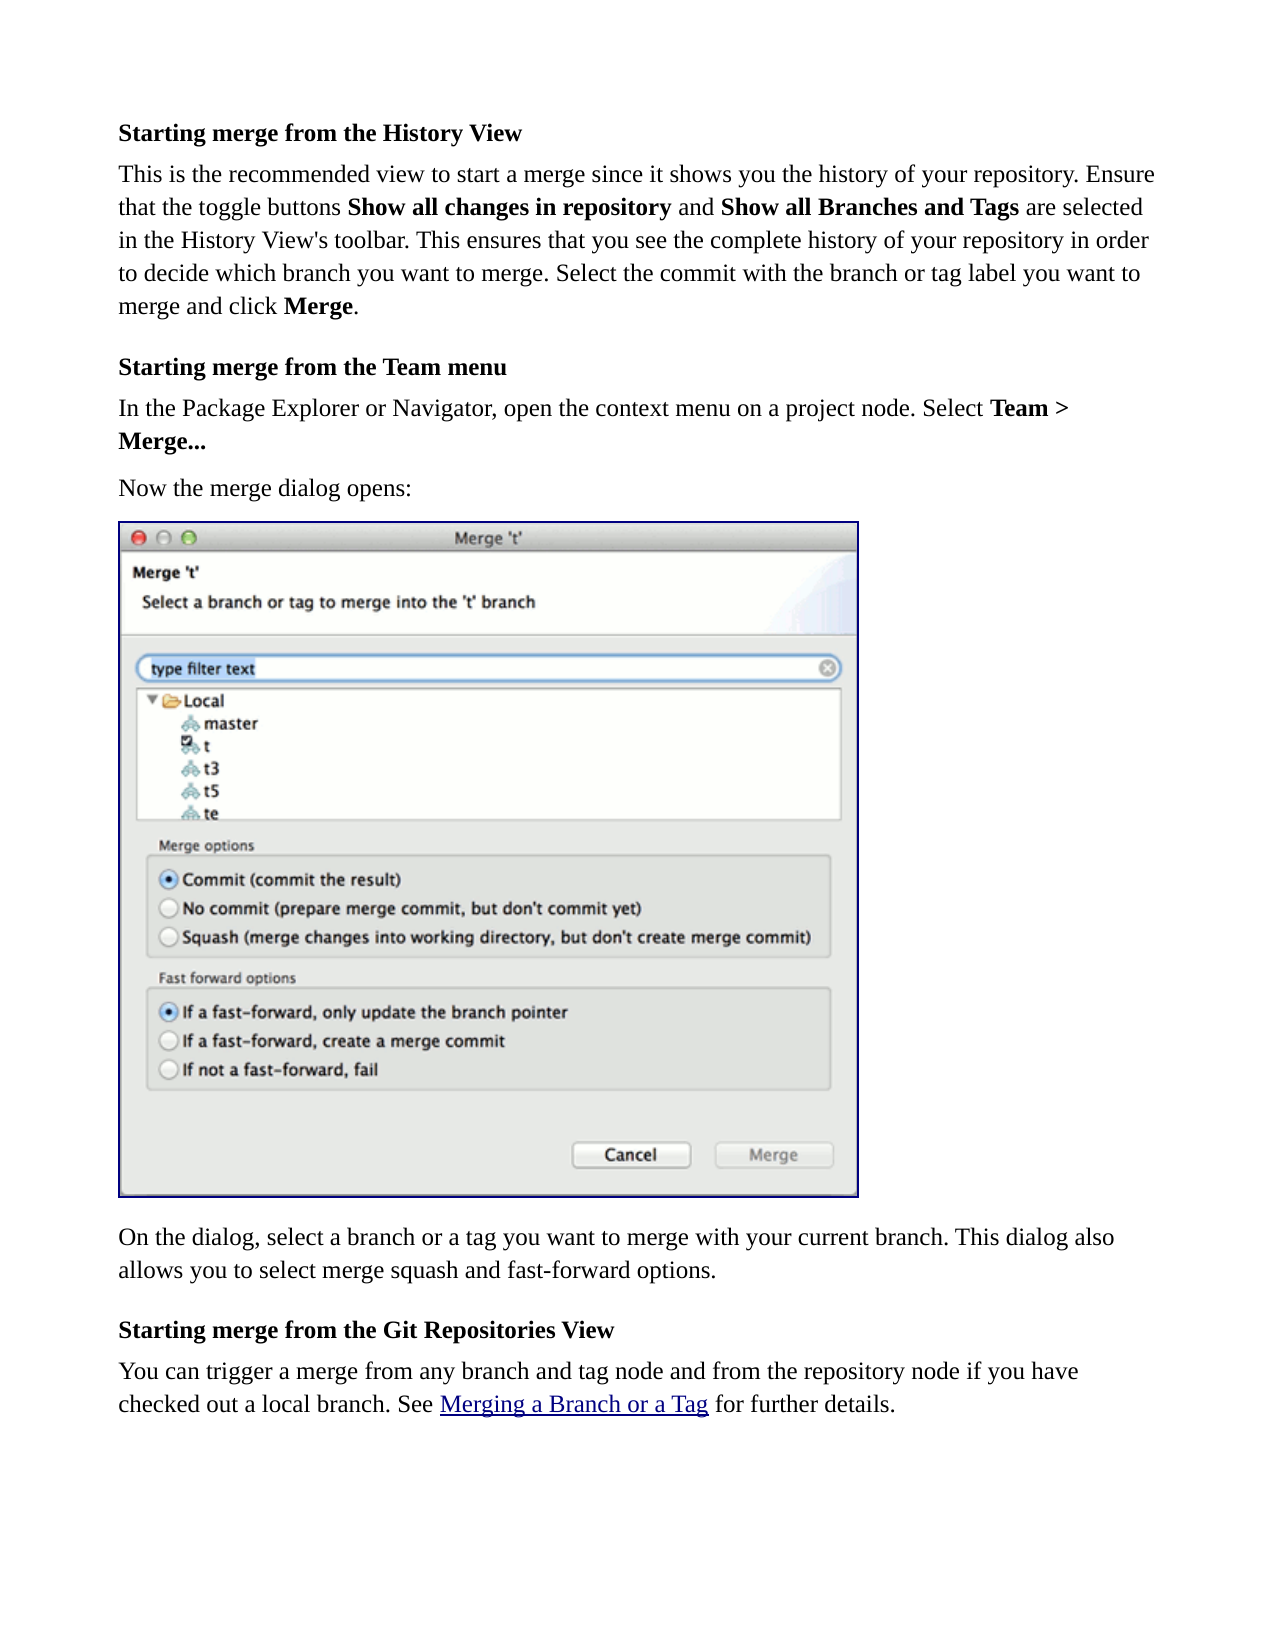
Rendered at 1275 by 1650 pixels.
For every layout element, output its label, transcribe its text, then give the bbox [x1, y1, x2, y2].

text Now the merge dialog opens: [118, 473, 1157, 502]
subtitle Starting merge from the Git Repositories View [118, 1315, 1157, 1344]
picture [120, 523, 857, 1196]
text On the dialog, select a branch or a tag you want to merge with your current branch. This dialog also allows you to select merge squash and fast-forward options. [118, 1222, 1157, 1284]
text This is the recommended view to start a merge since it shows you the history of your repository. Ensure that the toggle buttons Show all changes in repository and Show all Branches and Tags are selected in the History View's toolbar. This ensures that you see the complete history of your repository in order to decide which branch you want to merge. Select the commit with the branch or tag label you want to merge and click Merge. [118, 159, 1157, 320]
text You can trigger a merge from any branch and tag node and from the repository node if you have checked out a local branch. See Merging a Branch or a Tag for further details. [118, 1356, 1157, 1418]
subtitle Starting merge from the History View [118, 118, 1157, 147]
subtitle Starting merge from the Team menu [118, 352, 1157, 380]
text In the Package Explorer or Navigator, open the context menu on a project node. Select Team > Merge... [118, 393, 1157, 454]
